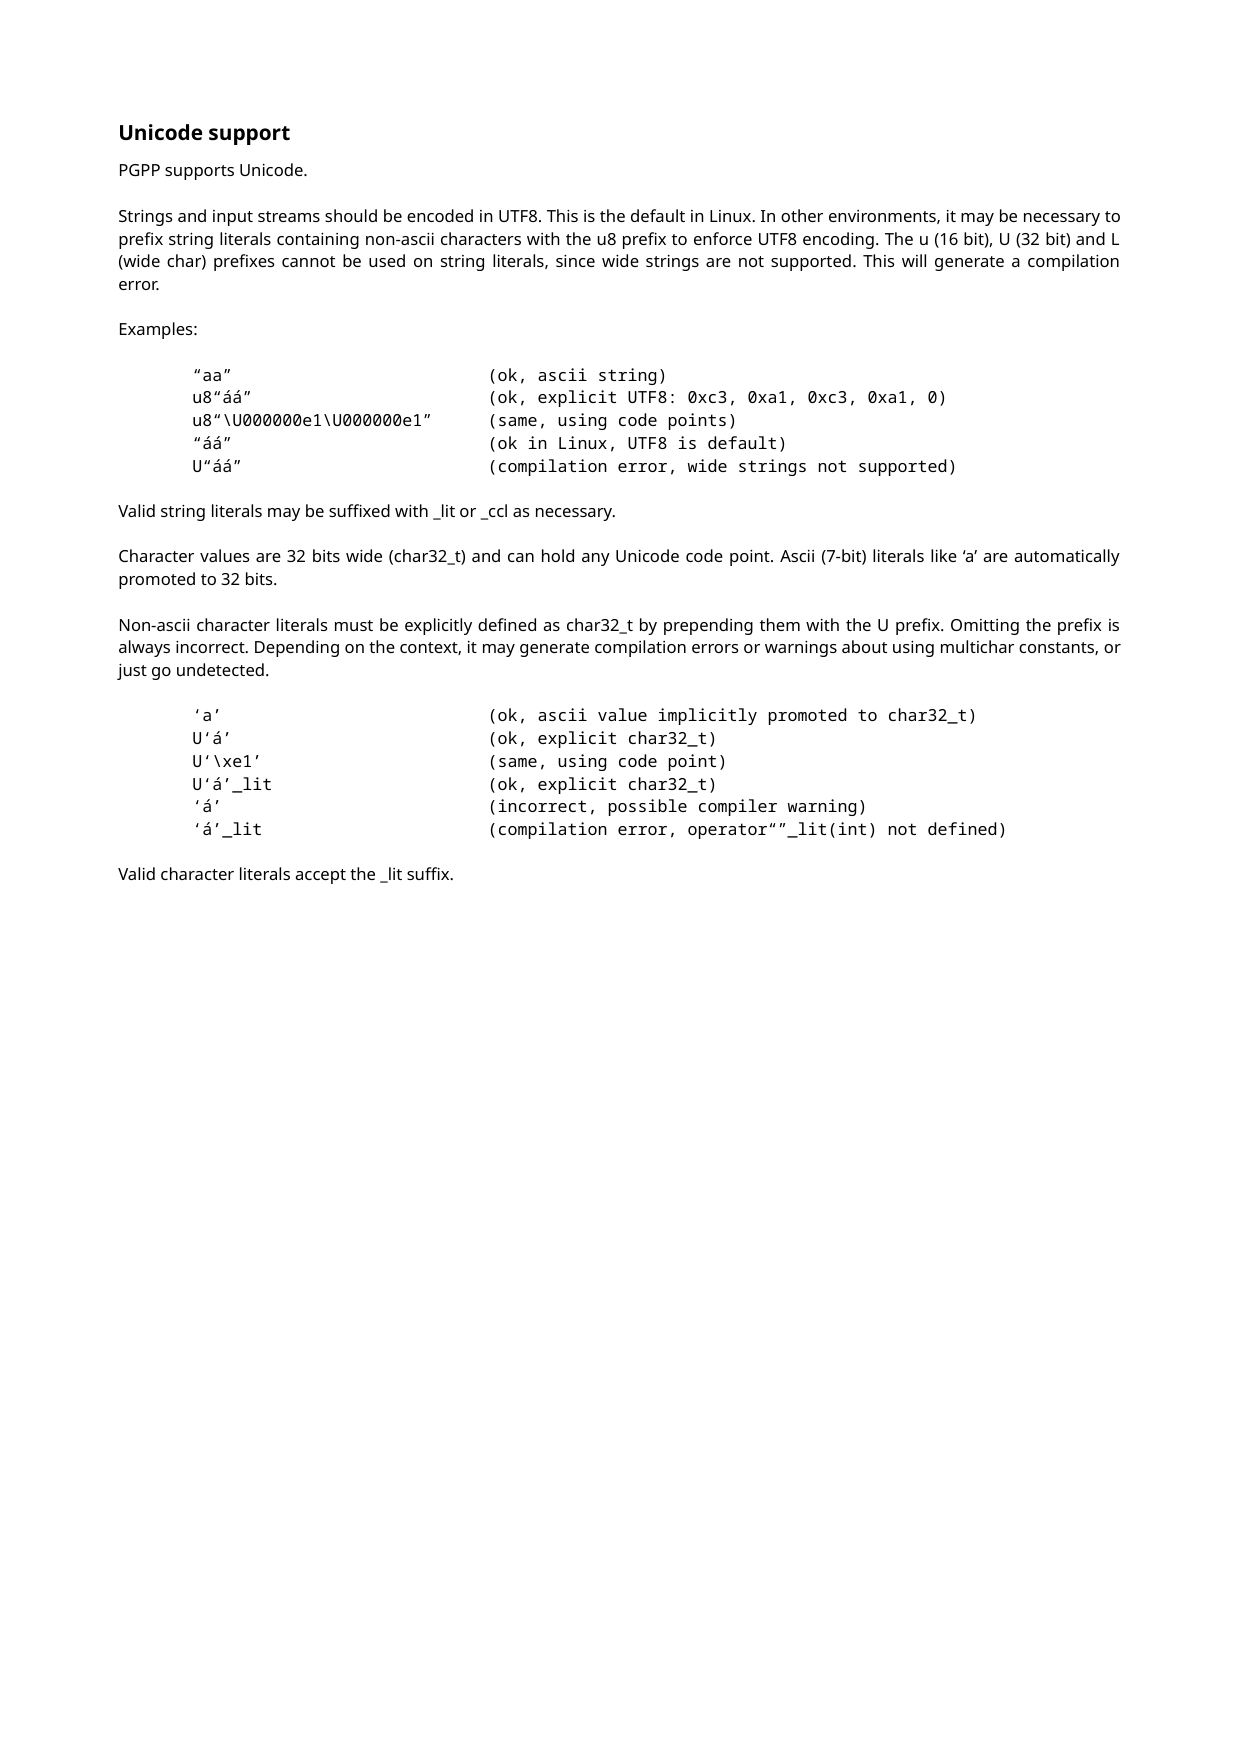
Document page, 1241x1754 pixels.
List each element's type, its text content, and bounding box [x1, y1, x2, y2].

text U‘á’ (ok, explicit char32_t) [192, 727, 1122, 749]
text PGPP supports Unicode. [118, 159, 1122, 182]
text Strings and input streams should be encoded in UTF8. This is the default in Linux. In other environments, it may be necessary to prefix string literals containing non-ascii characters with the u8 prefix to enforce UTF8 encoding. The u (16 bit), U (32 bit) and L (wide char) prefixes cannot be used on string literals, since wide strings are not supported. This will generate a compilation error. [118, 204, 1122, 295]
text “aa” (ok, ascii string) [192, 363, 1122, 386]
text u8“\U000000e1\U000000e1” (same, using code points) [192, 409, 1122, 432]
text Examples: [118, 318, 1122, 341]
subtitle Unicode support [118, 118, 1122, 147]
text U“áá” (compilation error, wide strings not supported) [192, 454, 1122, 477]
text Valid string literals may be suffixed with _lit or _ccl as necessary. [118, 500, 1122, 522]
text ‘a’ (ok, ascii value implicitly promoted to char32_t) [192, 704, 1122, 727]
text Valid character literals accept the _lit suffix. [118, 863, 1122, 886]
text Non-ascii character literals must be explicitly defined as char32_t by prepending them with the U prefix. Omitting the prefix is always incorrect. Depending on the context, it may generate compilation errors or warnings about using multichar constants, or just go undetected. [118, 613, 1122, 681]
text Character values are 32 bits wide (char32_t) and can hold any Unicode code point. Ascii (7-bit) literals like ‘a’ are automatically promoted to 32 bits. [118, 545, 1122, 591]
text ‘á’ (incorrect, possible compiler warning) [192, 795, 1122, 818]
text u8“áá” (ok, explicit UTF8: 0xc3, 0xa1, 0xc3, 0xa1, 0) [192, 386, 1122, 409]
text “áá” (ok in Linux, UTF8 is default) [192, 432, 1122, 454]
text U‘á’_lit (ok, explicit char32_t) [192, 772, 1122, 795]
text ‘á’_lit (compilation error, operator“”_lit(int) not defined) [192, 818, 1122, 840]
text U‘\xe1’ (same, using code point) [192, 749, 1122, 772]
